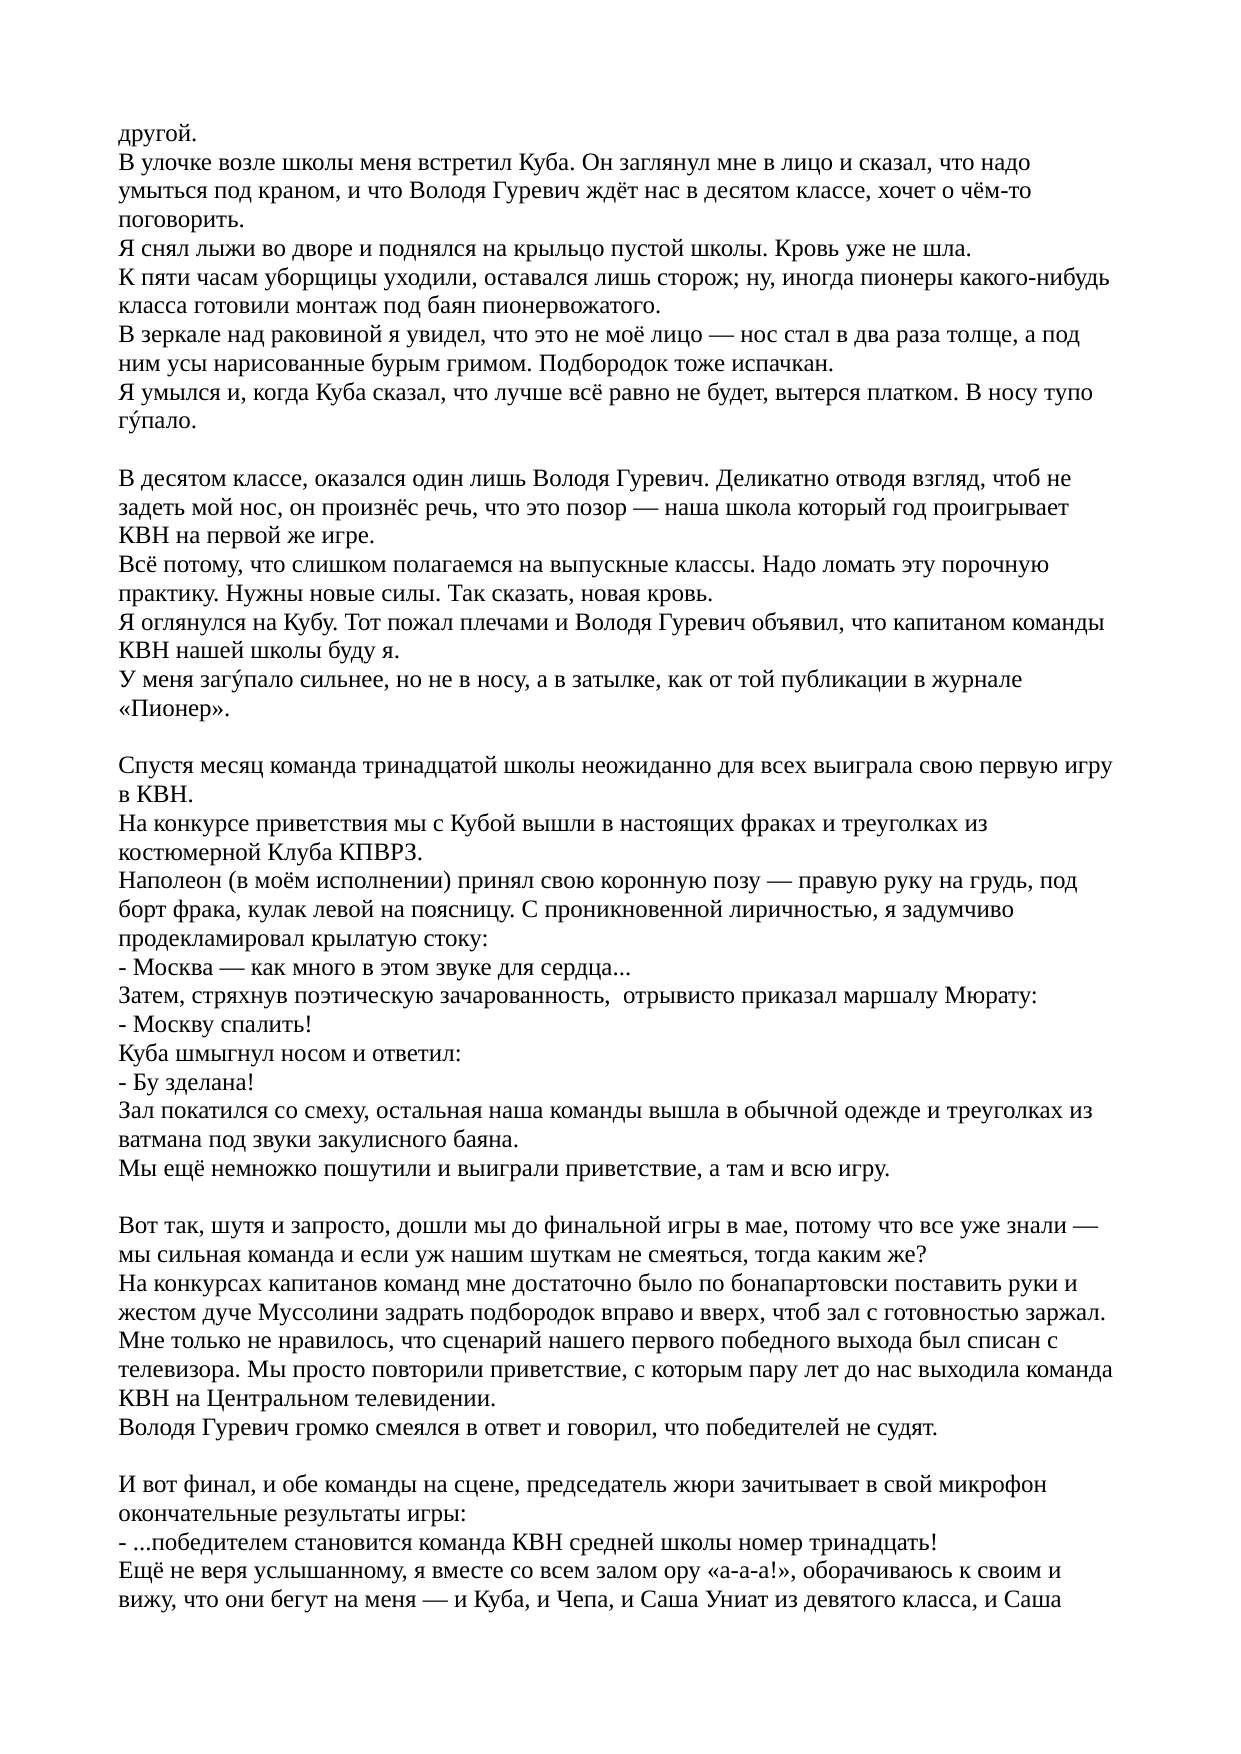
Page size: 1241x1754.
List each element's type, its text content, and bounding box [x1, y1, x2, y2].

text Мне только не нравилось, что сценарий нашего первого победного выхода был списан с телевизора. Мы просто повторили приветствие, с которым пару лет до нас выходила команда КВН на Центральном телевидении. [118, 1326, 1122, 1412]
text Я снял лыжи во дворе и поднялся на крыльцо пустой школы. Кровь уже не шла. [118, 233, 1122, 262]
text Ещё не веря услышанному, я вместе со всем залом ору «а-а-а!», оборачиваюсь к своим и вижу, что они бегут на меня — и Куба, и Чепа, и Саша Униат из девятого класса, и Саша [118, 1556, 1122, 1613]
text Всё потому, что слишком полагаемся на выпускные классы. Надо ломать эту порочную практику. Нужны новые силы. Так сказать, новая кровь. [118, 549, 1122, 607]
text В десятом классе, оказался один лишь Володя Гуревич. Деликатно отводя взгляд, чтоб не задеть мой нос, он произнёс речь, что это позор — наша школа который год проигрывает КВН на первой же игре. [118, 463, 1122, 549]
text В улочке возле школы меня встретил Куба. Он заглянул мне в лицо и сказал, что надо умыться под краном, и что Володя Гуревич ждёт нас в десятом классе, хочет о чём-то поговорить. [118, 147, 1122, 233]
text Спустя месяц команда тринадцатой школы неожиданно для всех выиграла свою первую игру в КВН. [118, 751, 1122, 808]
text - Бу зделана! [118, 1067, 1122, 1096]
text У меня загýпало сильнее, но не в носу, а в затылке, как от той публикации в журнале «Пионер». [118, 664, 1122, 722]
text другой. [118, 118, 1122, 147]
text В зеркале над раковиной я увидел, что это не моё лицо — нос стал в два раза толще, а под ним усы нарисованные бурым гримом. Подбородок тоже испачкан. [118, 319, 1122, 377]
text - Москва — как много в этом звуке для сердца... [118, 952, 1122, 981]
text Наполеон (в моём исполнении) принял свою коронную позу — правую руку на грудь, под борт фрака, кулак левой на поясницу. С проникновенной лиричностью, я задумчиво продекламировал крылатую стоку: [118, 866, 1122, 952]
text Мы ещё немножко пошутили и выиграли приветствие, а там и всю игру. [118, 1153, 1122, 1182]
text - ...победителем становится команда КВН средней школы номер тринадцать! [118, 1527, 1122, 1556]
text - Москву спалить! [118, 1009, 1122, 1038]
text На конкурсе приветствия мы с Кубой вышли в настоящих фраках и треуголках из костюмерной Клуба КПВРЗ. [118, 808, 1122, 866]
text Я оглянулся на Кубу. Тот пожал плечами и Володя Гуревич объявил, что капитаном команды КВН нашей школы буду я. [118, 607, 1122, 664]
text Вот так, шутя и запросто, дошли мы до финальной игры в мае, потому что все уже знали — мы сильная команда и если уж нашим шуткам не смеяться, тогда каким же? [118, 1211, 1122, 1268]
text Володя Гуревич громко смеялся в ответ и говорил, что победителей не судят. [118, 1412, 1122, 1441]
text И вот финал, и обе команды на сцене, председатель жюри зачитывает в свой микрофон окончательные результаты игры: [118, 1469, 1122, 1527]
text Куба шмыгнул носом и ответил: [118, 1038, 1122, 1067]
text Я умылся и, когда Куба сказал, что лучше всё равно не будет, вытерся платком. В носу тупо гýпало. [118, 377, 1122, 434]
text Зал покатился со смеху, остальная наша команды вышла в обычной одежде и треуголках из ватмана под звуки закулисного баяна. [118, 1096, 1122, 1153]
text Затем, стряхнув поэтическую зачарованность, отрывисто приказал маршалу Мюрату: [118, 981, 1122, 1009]
text К пяти часам уборщицы уходили, оставался лишь сторож; ну, иногда пионеры какого-нибудь класса готовили монтаж под баян пионервожатого. [118, 262, 1122, 319]
text На конкурсах капитанов команд мне достаточно было по бонапартовски поставить руки и жестом дуче Муссолини задрать подбородок вправо и вверх, чтоб зал с готовностью заржал. [118, 1268, 1122, 1326]
